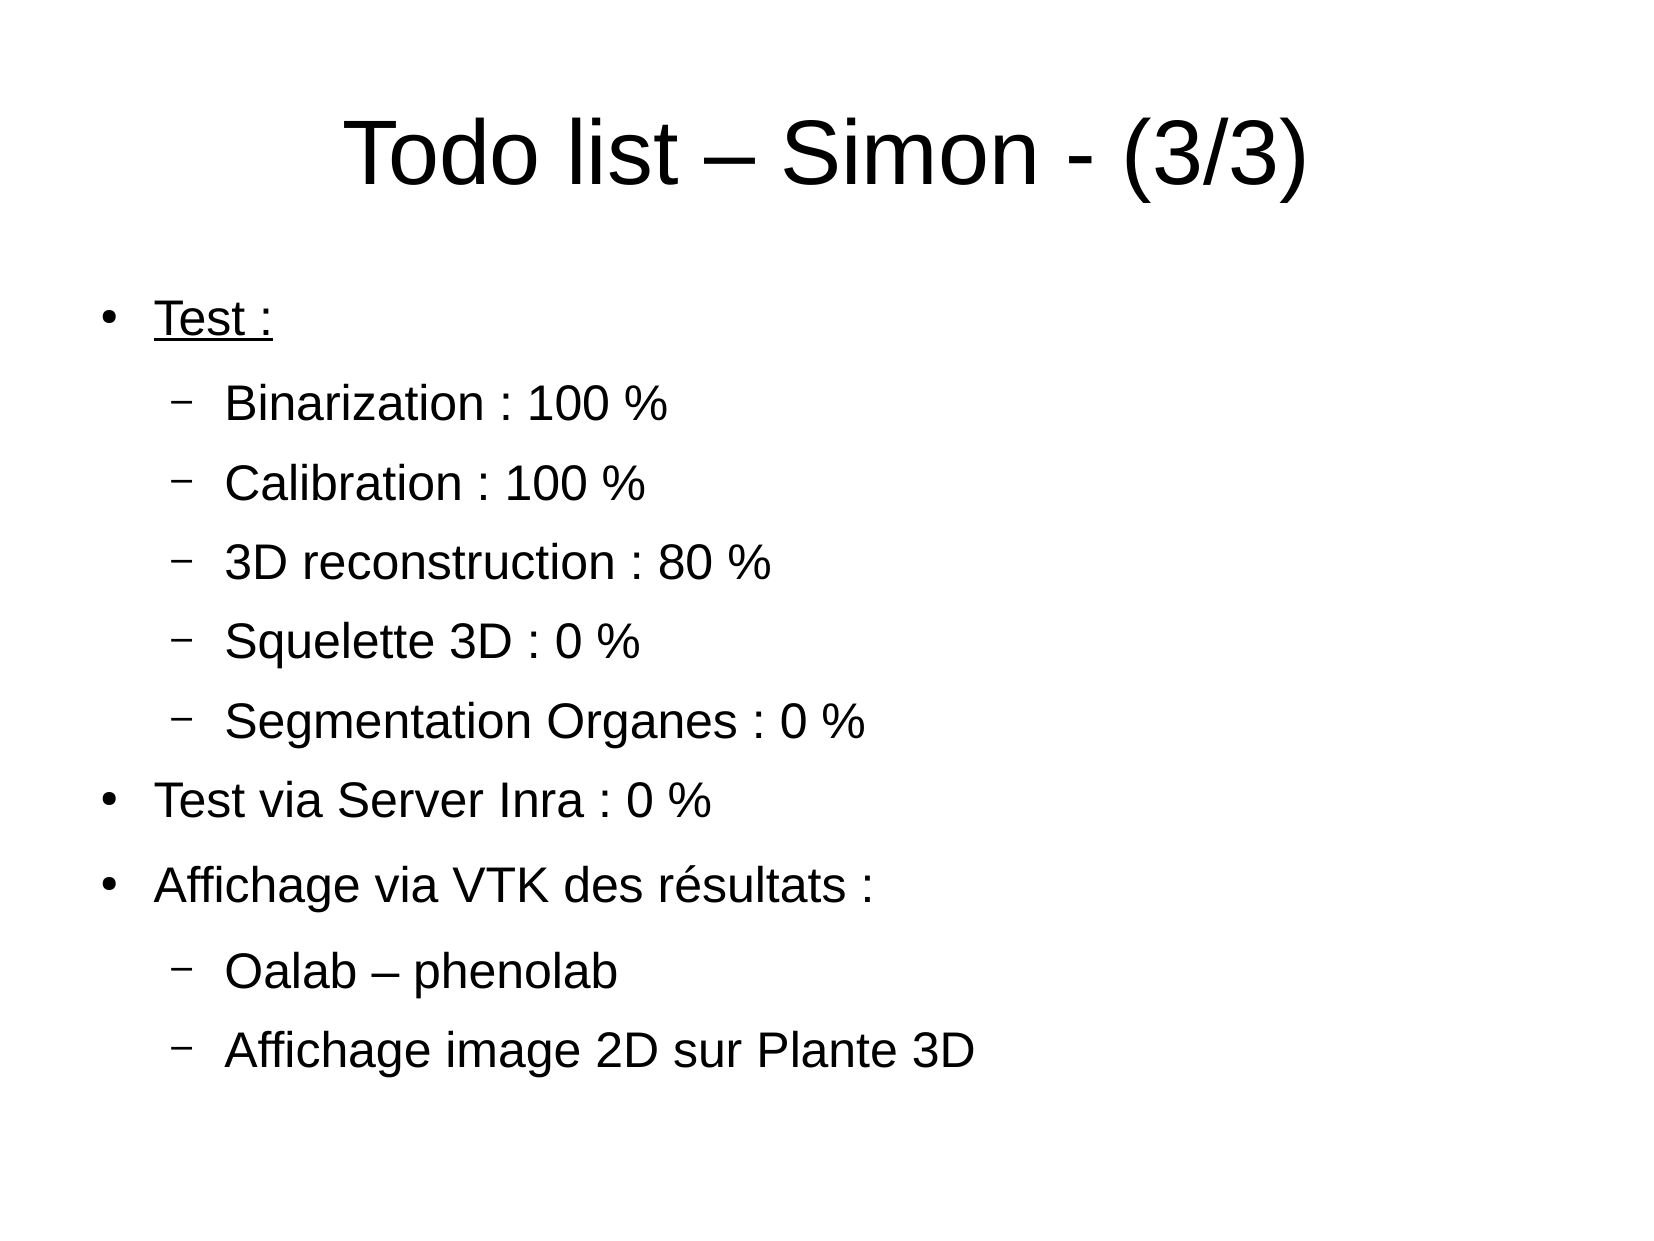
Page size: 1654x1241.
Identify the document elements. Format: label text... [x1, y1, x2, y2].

title Todo list – Simon - (3/3) [82, 49, 1571, 257]
list Test : Binarization : 100 % Calibration : 100 % 3D reconstruction : 80 % Squelette 3D : 0 % Segmentation Organes : 0 % Test via Server Inra : 0 % Affichage via VTK des résultats : Oalab – phenolab Affichage image 2D sur Plante 3D [82, 290, 1571, 1010]
